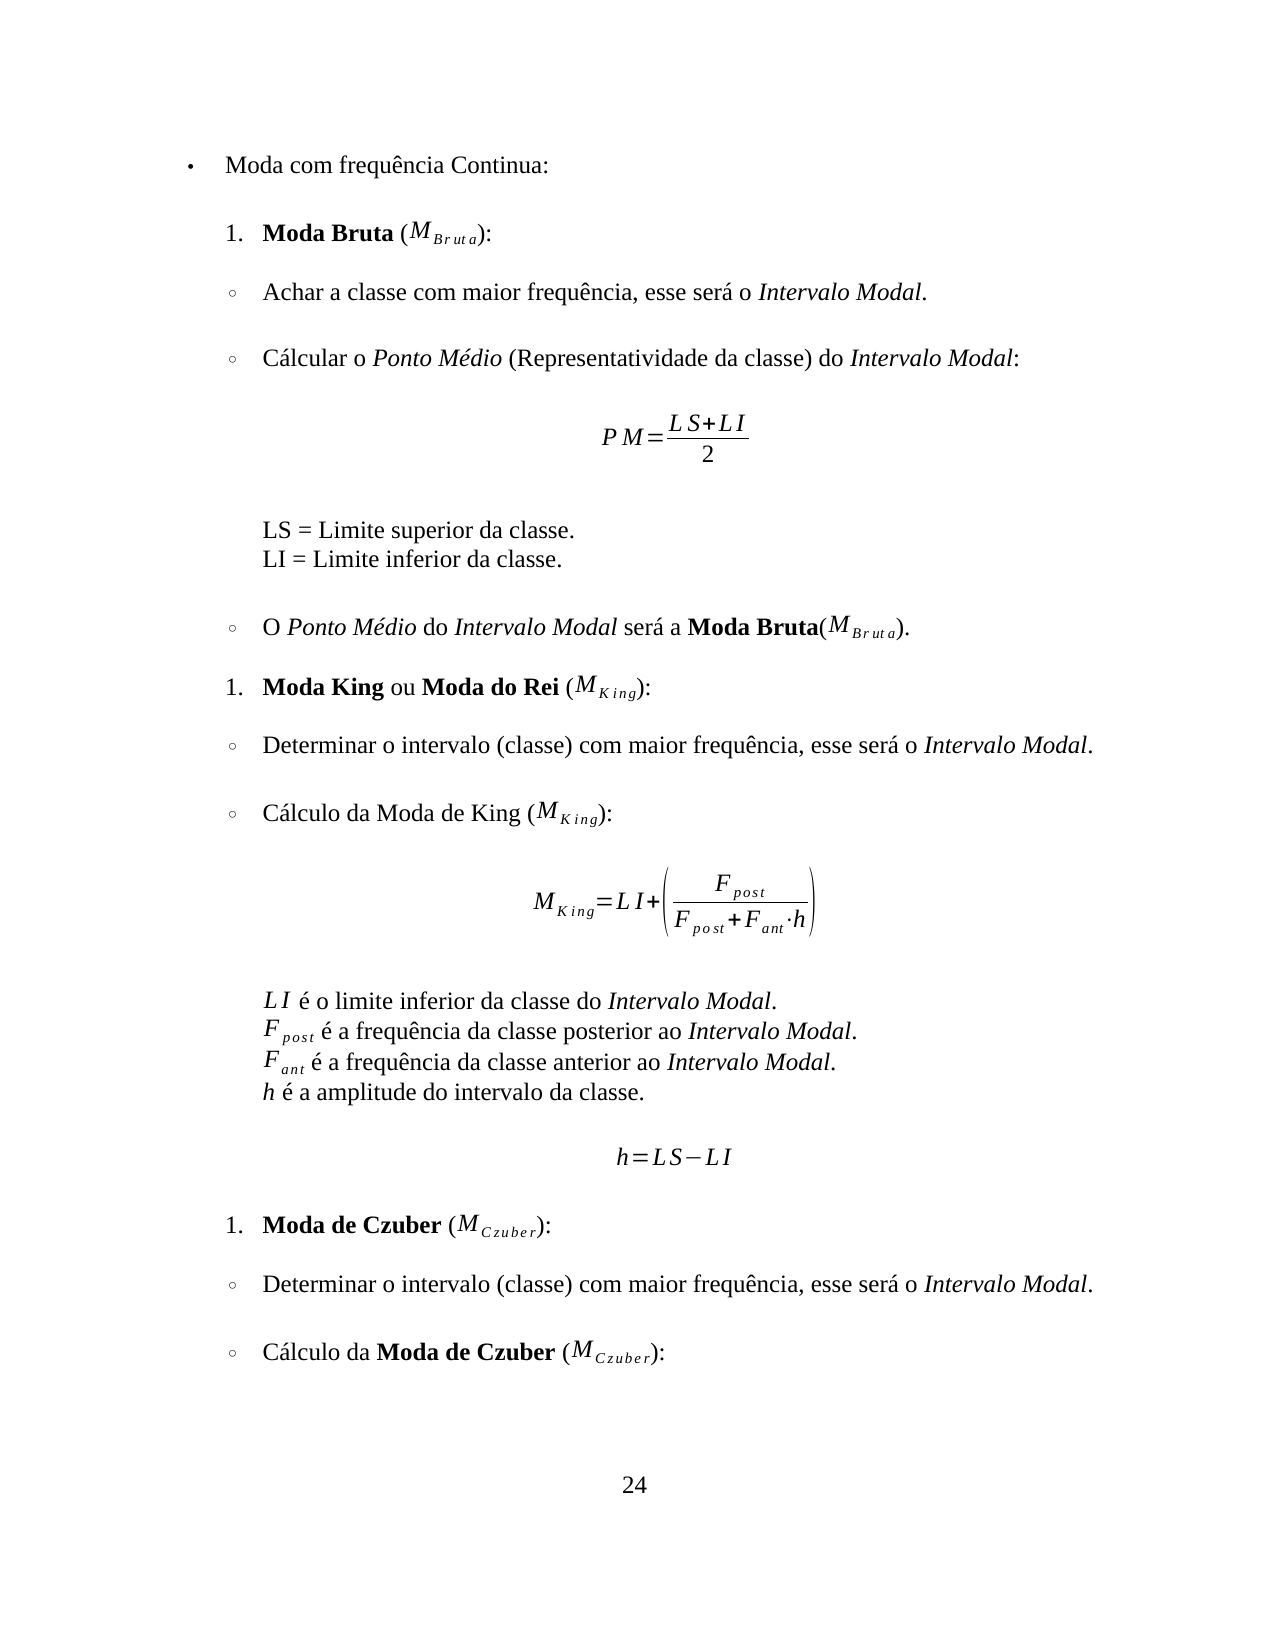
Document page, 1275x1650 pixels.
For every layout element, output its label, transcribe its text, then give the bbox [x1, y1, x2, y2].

list Achar a classe com maior frequência, esse será o Intervalo Modal. [225, 277, 1125, 334]
list Determinar o intervalo (classe) com maior frequência, esse será o Intervalo Modal. [225, 1269, 1125, 1327]
list Moda King ou Moda do Rei (): [225, 670, 1125, 731]
list Cálculo da Moda de King (): [225, 797, 1125, 857]
list Moda de Czuber (): [225, 1209, 1125, 1269]
list Cálculo da Moda de Czuber (): [225, 1336, 1125, 1396]
list O Ponto Médio do Intervalo Modal será a Moda Bruta(). [225, 610, 1125, 670]
list é o limite inferior da classe do Intervalo Modal. é a frequência da classe posterior ao Intervalo Modal. é a frequência da classe anterior ao Intervalo Modal. é a amplitude do intervalo da classe. [225, 986, 1125, 1135]
list LS = Limite superior da classe. LI = Limite inferior da classe. [225, 515, 1125, 601]
list Moda com frequência Continua: [187, 150, 1125, 207]
list Moda Bruta (): [225, 216, 1125, 277]
list Cálcular o Ponto Médio (Representatividade da classe) do Intervalo Modal: [225, 343, 1125, 401]
list Determinar o intervalo (classe) com maior frequência, esse será o Intervalo Modal. [225, 731, 1125, 788]
